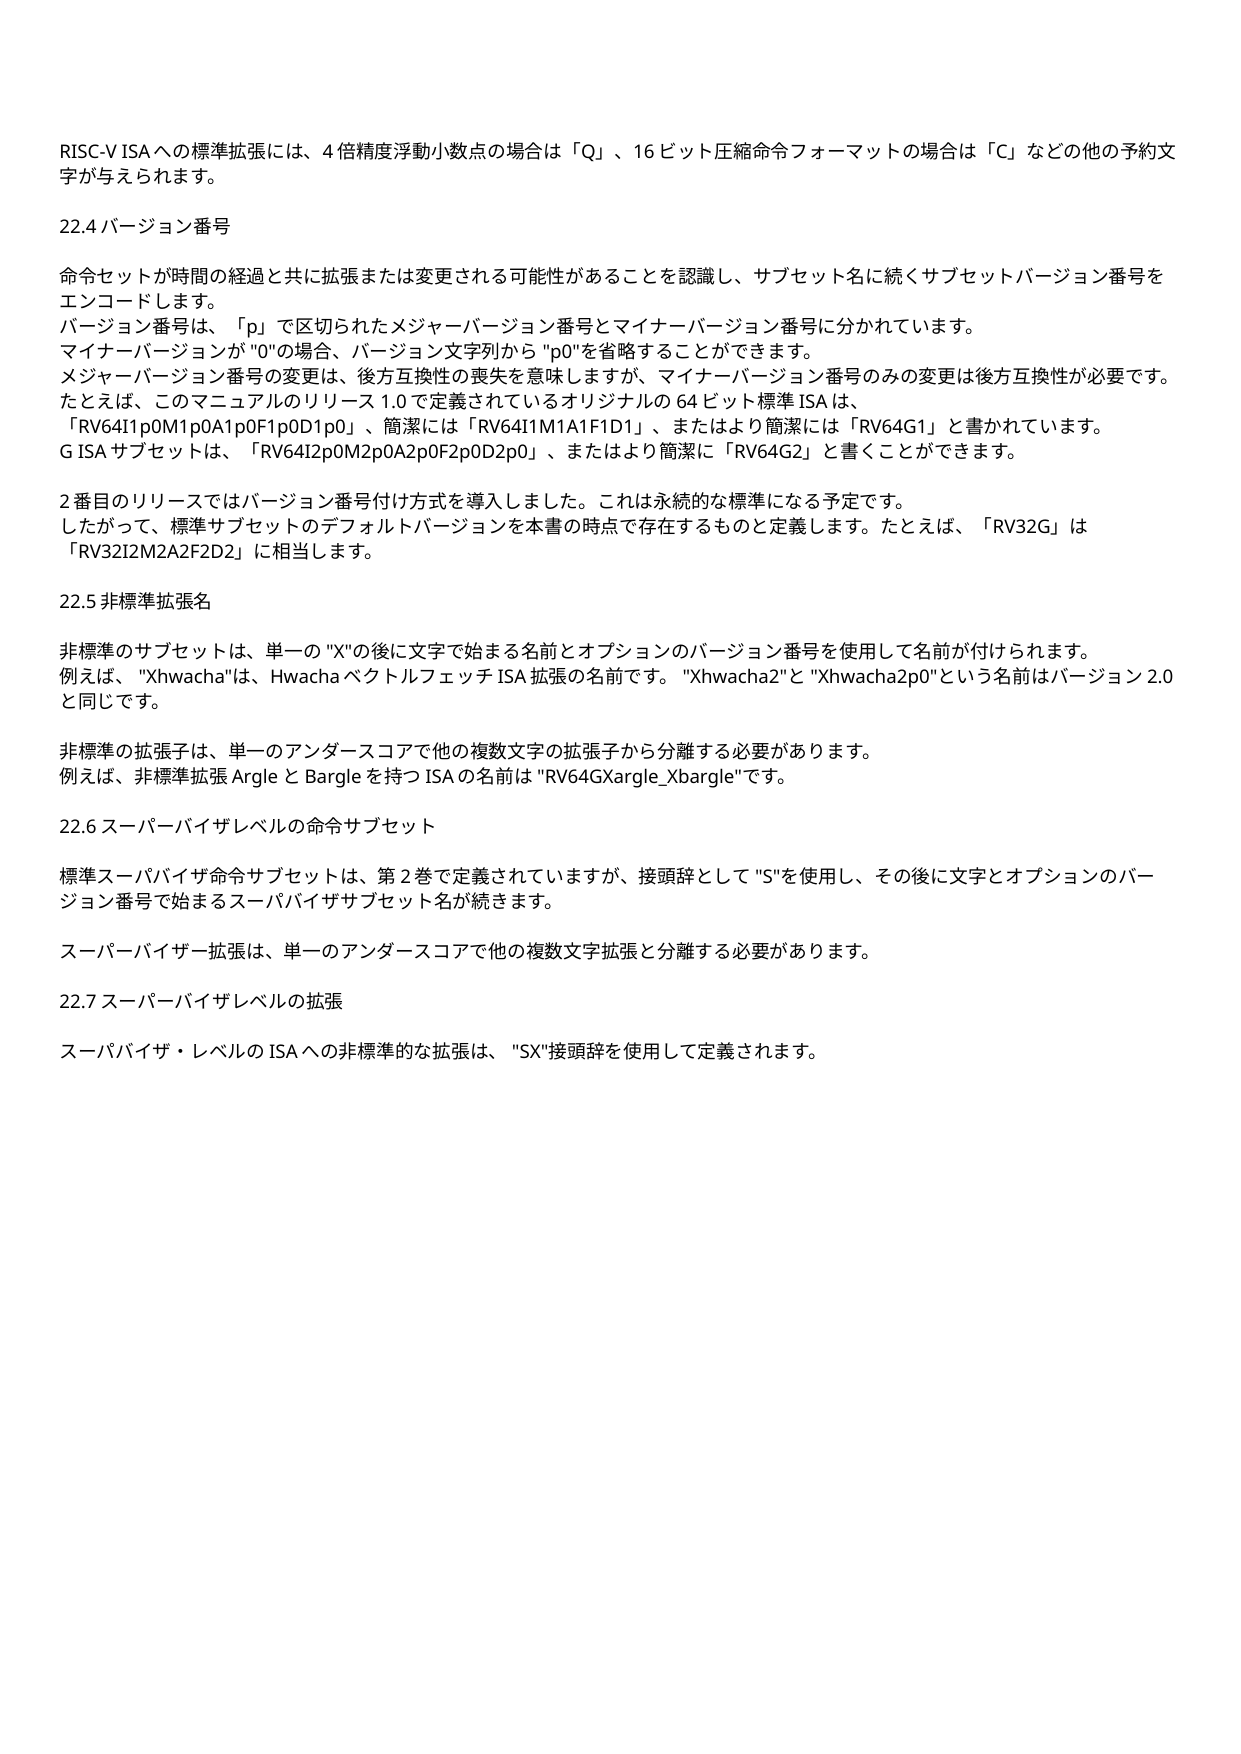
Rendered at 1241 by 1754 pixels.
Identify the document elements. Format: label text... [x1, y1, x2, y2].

text バージョン番号は、「p」で区切られたメジャーバージョン番号とマイナーバージョン番号に分かれています。 [59, 313, 1181, 338]
text 例えば、 "Xhwacha"は、HwachaベクトルフェッチISA拡張の名前です。 "Xhwacha2"と "Xhwacha2p0"という名前はバージョン2.0と同じです。 [59, 663, 1181, 713]
text たとえば、このマニュアルのリリース1.0で定義されているオリジナルの64ビット標準ISAは、「RV64I1p0M1p0A1p0F1p0D1p0」、簡潔には「RV64I1M1A1F1D1」、またはより簡潔には「RV64G1」と書かれています。 [59, 388, 1181, 438]
text 2番目のリリースではバージョン番号付け方式を導入しました。これは永続的な標準になる予定です。 [59, 488, 1181, 513]
text G ISAサブセットは、「RV64I2p0M2p0A2p0F2p0D2p0」、またはより簡潔に「RV64G2」と書くことができます。 [59, 438, 1181, 463]
text RISC-V ISAへの標準拡張には、4倍精度浮動小数点の場合は「Q」、16ビット圧縮命令フォーマットの場合は「C」などの他の予約文字が与えられます。 [59, 138, 1181, 188]
text 22.6スーパーバイザレベルの命令サブセット [59, 813, 1181, 838]
text スーパーバイザー拡張は、単一のアンダースコアで他の複数文字拡張と分離する必要があります。 [59, 938, 1181, 963]
text 22.4バージョン番号 [59, 213, 1181, 238]
text 標準スーパバイザ命令サブセットは、第2巻で定義されていますが、接頭辞として "S"を使用し、その後に文字とオプションのバージョン番号で始まるスーパバイザサブセット名が続きます。 [59, 863, 1181, 913]
text 22.7スーパーバイザレベルの拡張 [59, 988, 1181, 1013]
text 非標準の拡張子は、単一のアンダースコアで他の複数文字の拡張子から分離する必要があります。 [59, 738, 1181, 763]
text 命令セットが時間の経過と共に拡張または変更される可能性があることを認識し、サブセット名に続くサブセットバージョン番号をエンコードします。 [59, 263, 1181, 313]
text 例えば、非標準拡張ArgleとBargleを持つISAの名前は "RV64GXargle_Xbargle"です。 [59, 763, 1181, 788]
text メジャーバージョン番号の変更は、後方互換性の喪失を意味しますが、マイナーバージョン番号のみの変更は後方互換性が必要です。 [59, 363, 1181, 388]
text マイナーバージョンが "0"の場合、バージョン文字列から "p0"を省略することができます。 [59, 338, 1181, 363]
text スーパバイザ・レベルのISAへの非標準的な拡張は、 "SX"接頭辞を使用して定義されます。 [59, 1038, 1181, 1063]
text 非標準のサブセットは、単一の "X"の後に文字で始まる名前とオプションのバージョン番号を使用して名前が付けられます。 [59, 638, 1181, 663]
text したがって、標準サブセットのデフォルトバージョンを本書の時点で存在するものと定義します。たとえば、「RV32G」は「RV32I2M2A2F2D2」に相当します。 [59, 513, 1181, 563]
text 22.5非標準拡張名 [59, 588, 1181, 613]
